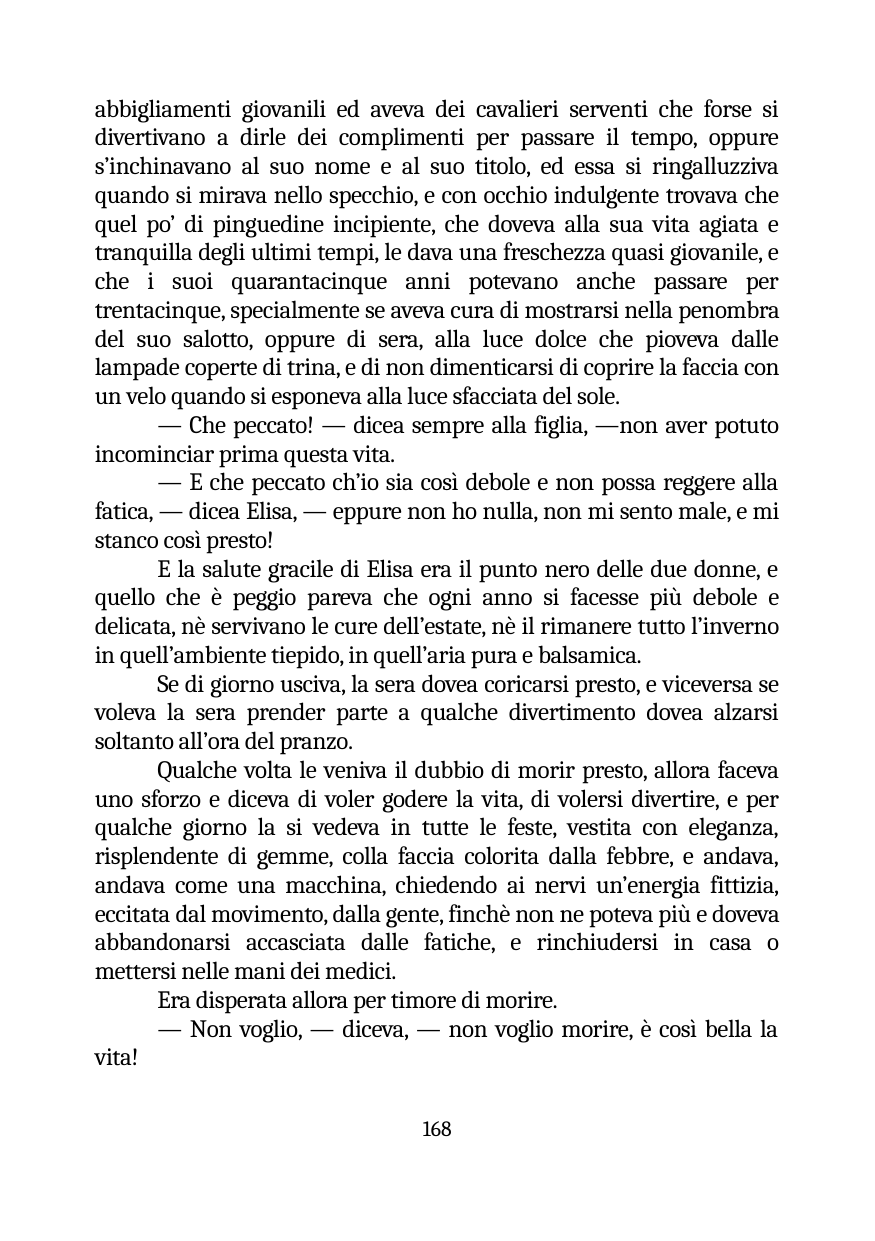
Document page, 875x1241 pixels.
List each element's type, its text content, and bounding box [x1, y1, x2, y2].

text Qualche volta le veniva il dubbio di morir presto, allora faceva uno sforzo e diceva di voler godere la vita, di volersi divertire, e per qualche giorno la si vedeva in tutte le feste, vestita con eleganza, risplendente di gemme, colla faccia colorita dalla febbre, e andava, andava come una macchina, chiedendo ai nervi un’energia fittizia, eccitata dal movimento, dalla gente, finchè non ne poteva più e doveva abbandonarsi accasciata dalle fatiche, e rinchiudersi in casa o mettersi nelle mani dei medici. [94, 756, 779, 986]
text — E che peccato ch’io sia così debole e non possa reggere alla fatica, — dicea Elisa, — eppure non ho nulla, non mi sento male, e mi stanco così presto! [94, 468, 779, 554]
text — Che peccato! — dicea sempre alla figlia, —non aver potuto incominciar prima questa vita. [94, 411, 779, 468]
text E la salute gracile di Elisa era il punto nero delle due donne, e quello che è peggio pareva che ogni anno si facesse più debole e delicata, nè servivano le cure dell’estate, nè il rimanere tutto l’inverno in quell’ambiente tiepido, in quell’aria pura e balsamica. [94, 554, 779, 669]
text Se di giorno usciva, la sera dovea coricarsi presto, e viceversa se voleva la sera prender parte a qualche divertimento dovea alzarsi soltanto all’ora del pranzo. [94, 669, 779, 756]
text Era disperata allora per timore di morire. [94, 986, 779, 1014]
text abbigliamenti giovanili ed aveva dei cavalieri serventi che forse si divertivano a dirle dei complimenti per passare il tempo, oppure s’inchinavano al suo nome e al suo titolo, ed essa si ringalluzziva quando si mirava nello specchio, e con occhio indulgente trovava che quel po’ di pinguedine incipiente, che doveva alla sua vita agiata e tranquilla degli ultimi tempi, le dava una freschezza quasi giovanile, e che i suoi quarantacinque anni potevano anche passare per trentacinque, specialmente se aveva cura di mostrarsi nella penombra del suo salotto, oppure di sera, alla luce dolce che pioveva dalle lampade coperte di trina, e di non dimenticarsi di coprire la faccia con un velo quando si esponeva alla luce sfacciata del sole. [94, 94, 779, 411]
text — Non voglio, — diceva, — non voglio morire, è così bella la vita! [94, 1014, 779, 1072]
